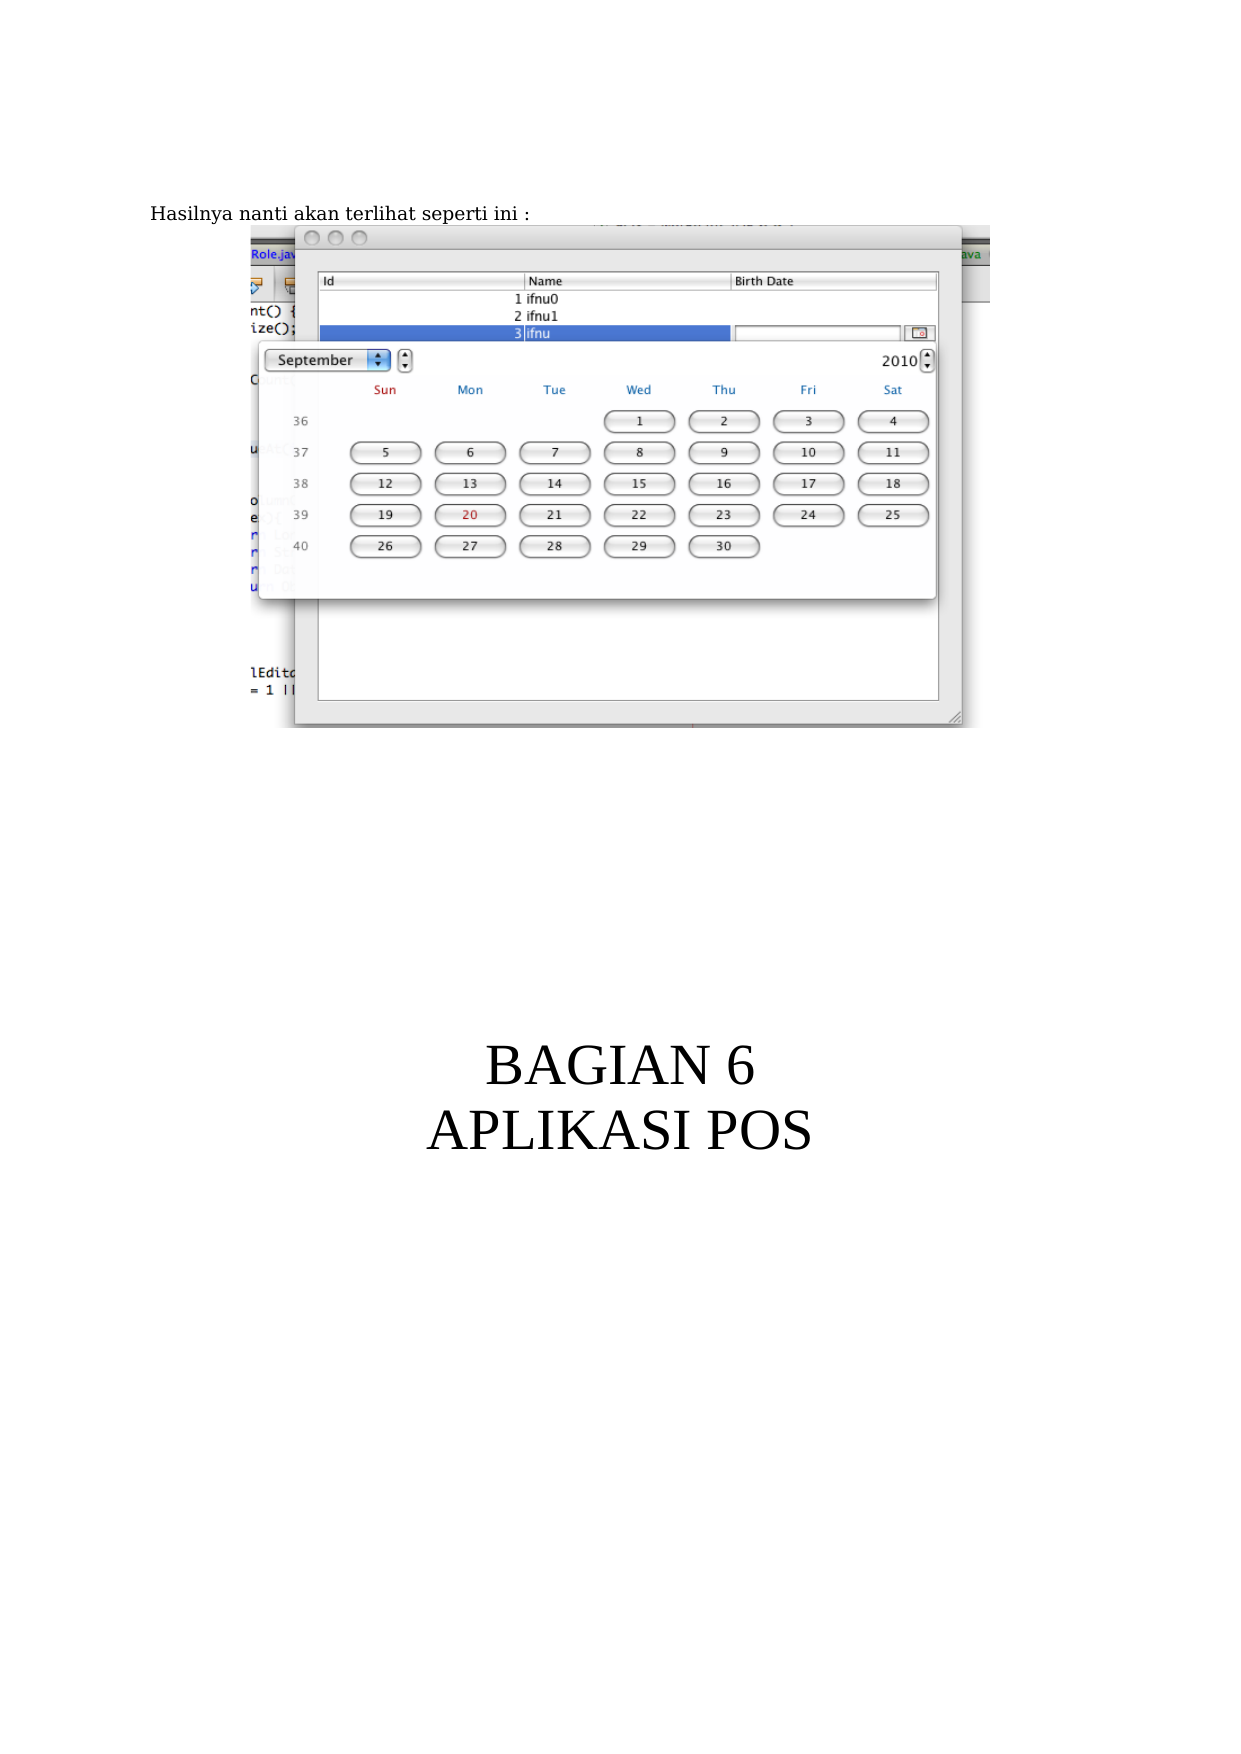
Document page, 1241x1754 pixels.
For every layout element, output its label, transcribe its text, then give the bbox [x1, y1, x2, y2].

text Hasilnya nanti akan terlihat seperti ini : [150, 203, 1091, 225]
text BAGIAN 6 [150, 1033, 1091, 1097]
picture [250, 225, 990, 728]
text APLIKASI POS [150, 1097, 1091, 1162]
